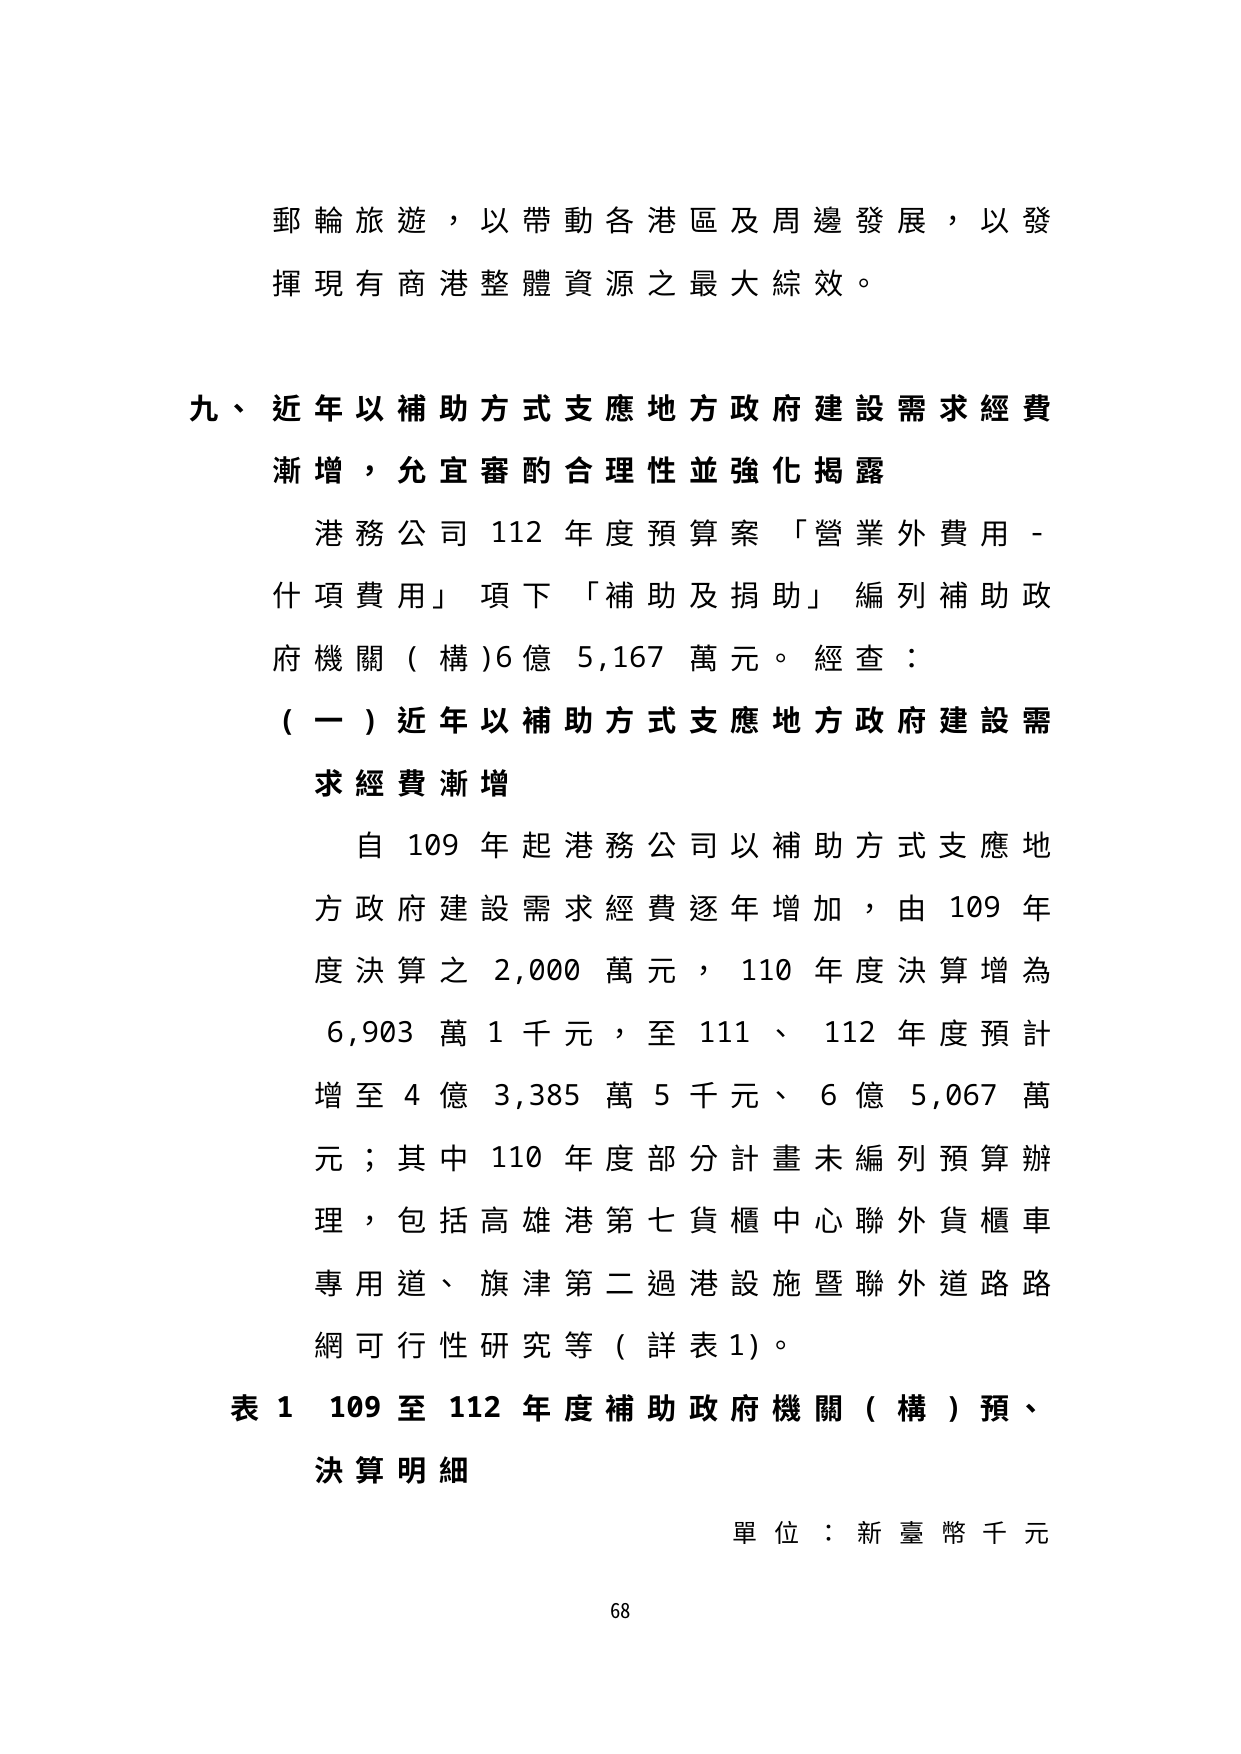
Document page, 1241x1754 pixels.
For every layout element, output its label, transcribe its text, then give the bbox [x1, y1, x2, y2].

text 自109年起港務公司以補助方式支應地方政府建設需求經費逐年增加，由109年度決算之2,000萬元，110年度決算增為6,903萬1千元，至111、112年度預計增至4億3,385萬5千元、6億5,067萬元；其中110年度部分計畫未編列預算辦理，包括高雄港第七貨櫃中心聯外貨櫃車專用道、旗津第二過港設施暨聯外道路路網可行性研究等(詳表1)。 [271, 802, 1060, 1365]
text 單位：新臺幣千元 [183, 1490, 1058, 1552]
text 郵輪旅遊，以帶動各港區及周邊發展，以發揮現有商港整體資源之最大綜效。 [242, 177, 1058, 302]
text (一)近年以補助方式支應地方政府建設需求經費漸增 [242, 677, 1058, 802]
text 港務公司112年度預算案「營業外費用-什項費用」項下「補助及捐助」編列補助政府機關(構)6億5,167萬元。經查： [242, 490, 1058, 677]
text 九、近年以補助方式支應地方政府建設需求經費漸增，允宜審酌合理性並強化揭露 [183, 365, 1058, 490]
text 表1 109至112年度補助政府機關(構)預、決算明細 [184, 1365, 1067, 1490]
